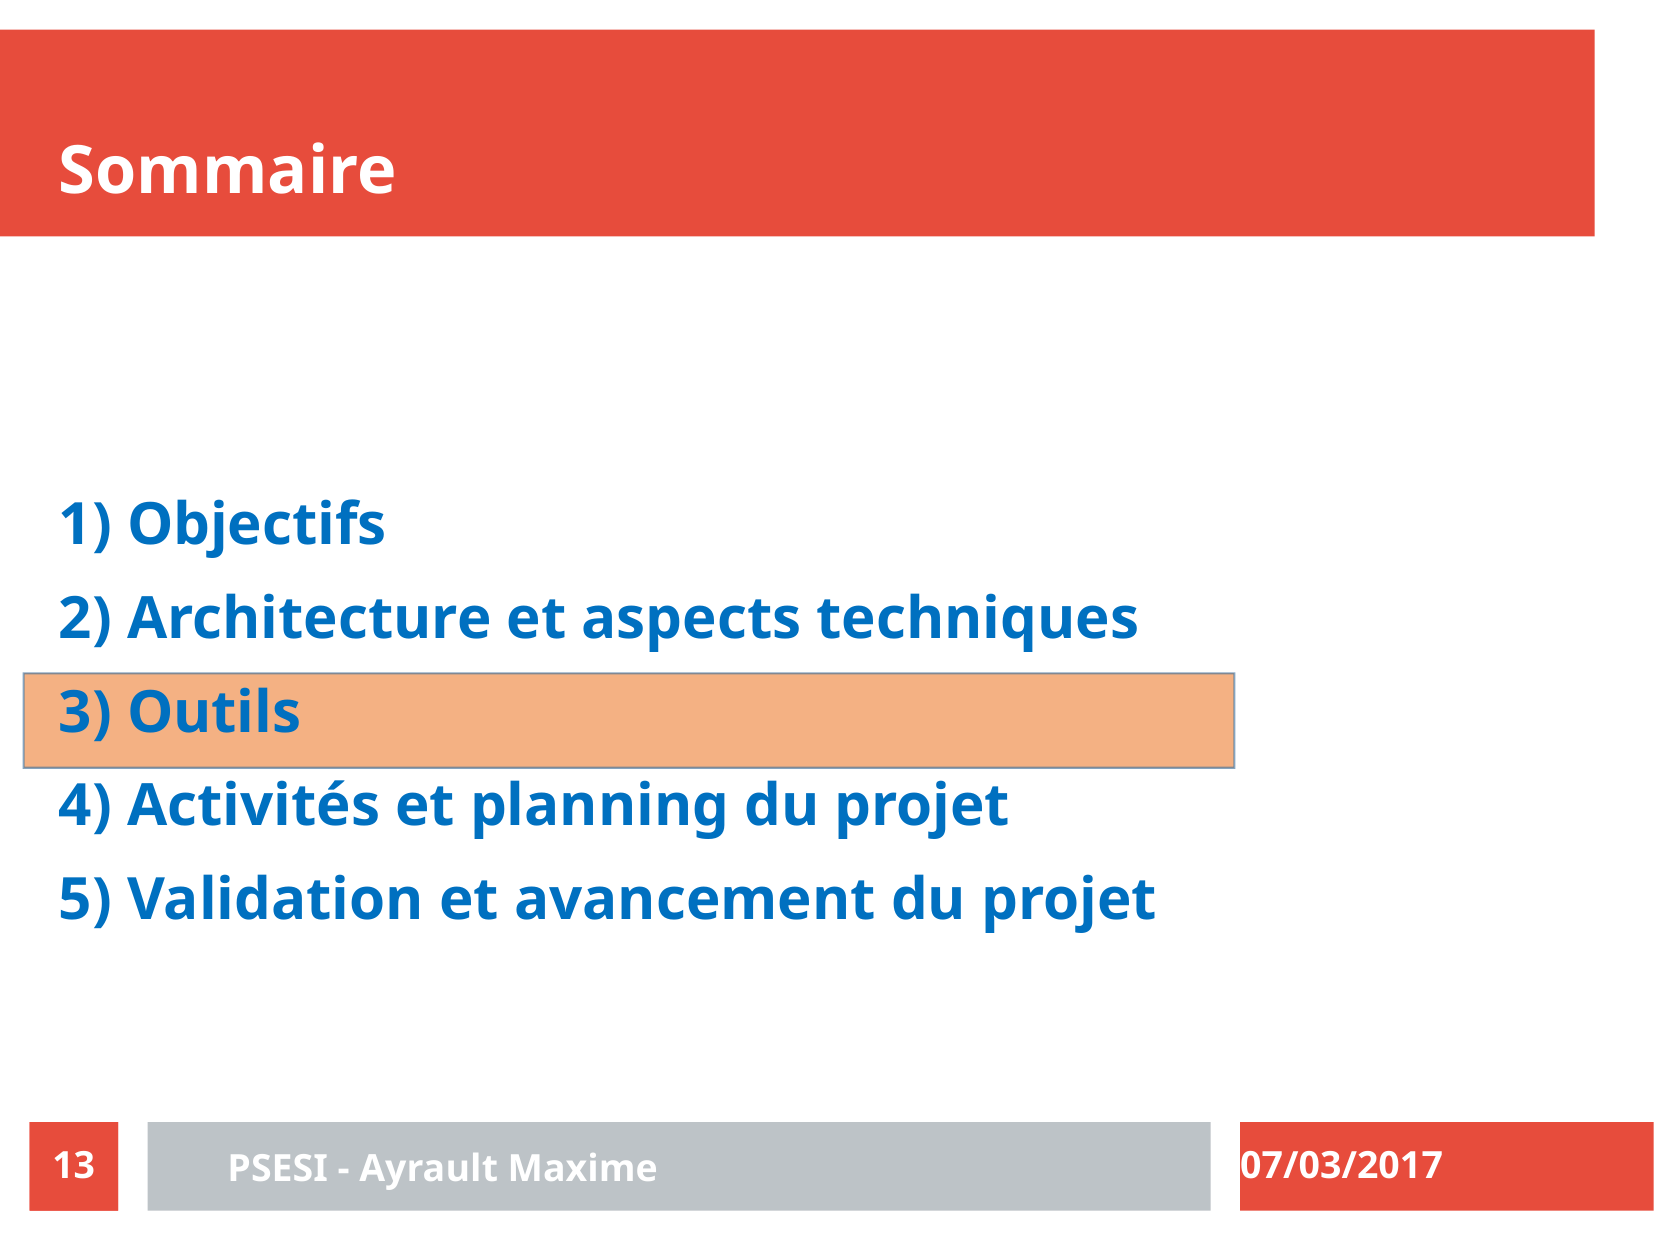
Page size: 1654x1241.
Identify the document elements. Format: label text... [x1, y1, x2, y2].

text_box [24, 673, 59, 768]
text_box PSESI - Ayrault Maxime [177, 1122, 709, 1211]
text_box 07/03/2017 [1240, 1122, 1625, 1211]
title Sommaire [59, 59, 1595, 207]
list 1) Objectifs 2) Architecture et aspects techniques 3) Outils 4) Activités et planning du projet 5) Validation et avancement du projet [59, 324, 1565, 1093]
text_box [29, 1122, 119, 1211]
